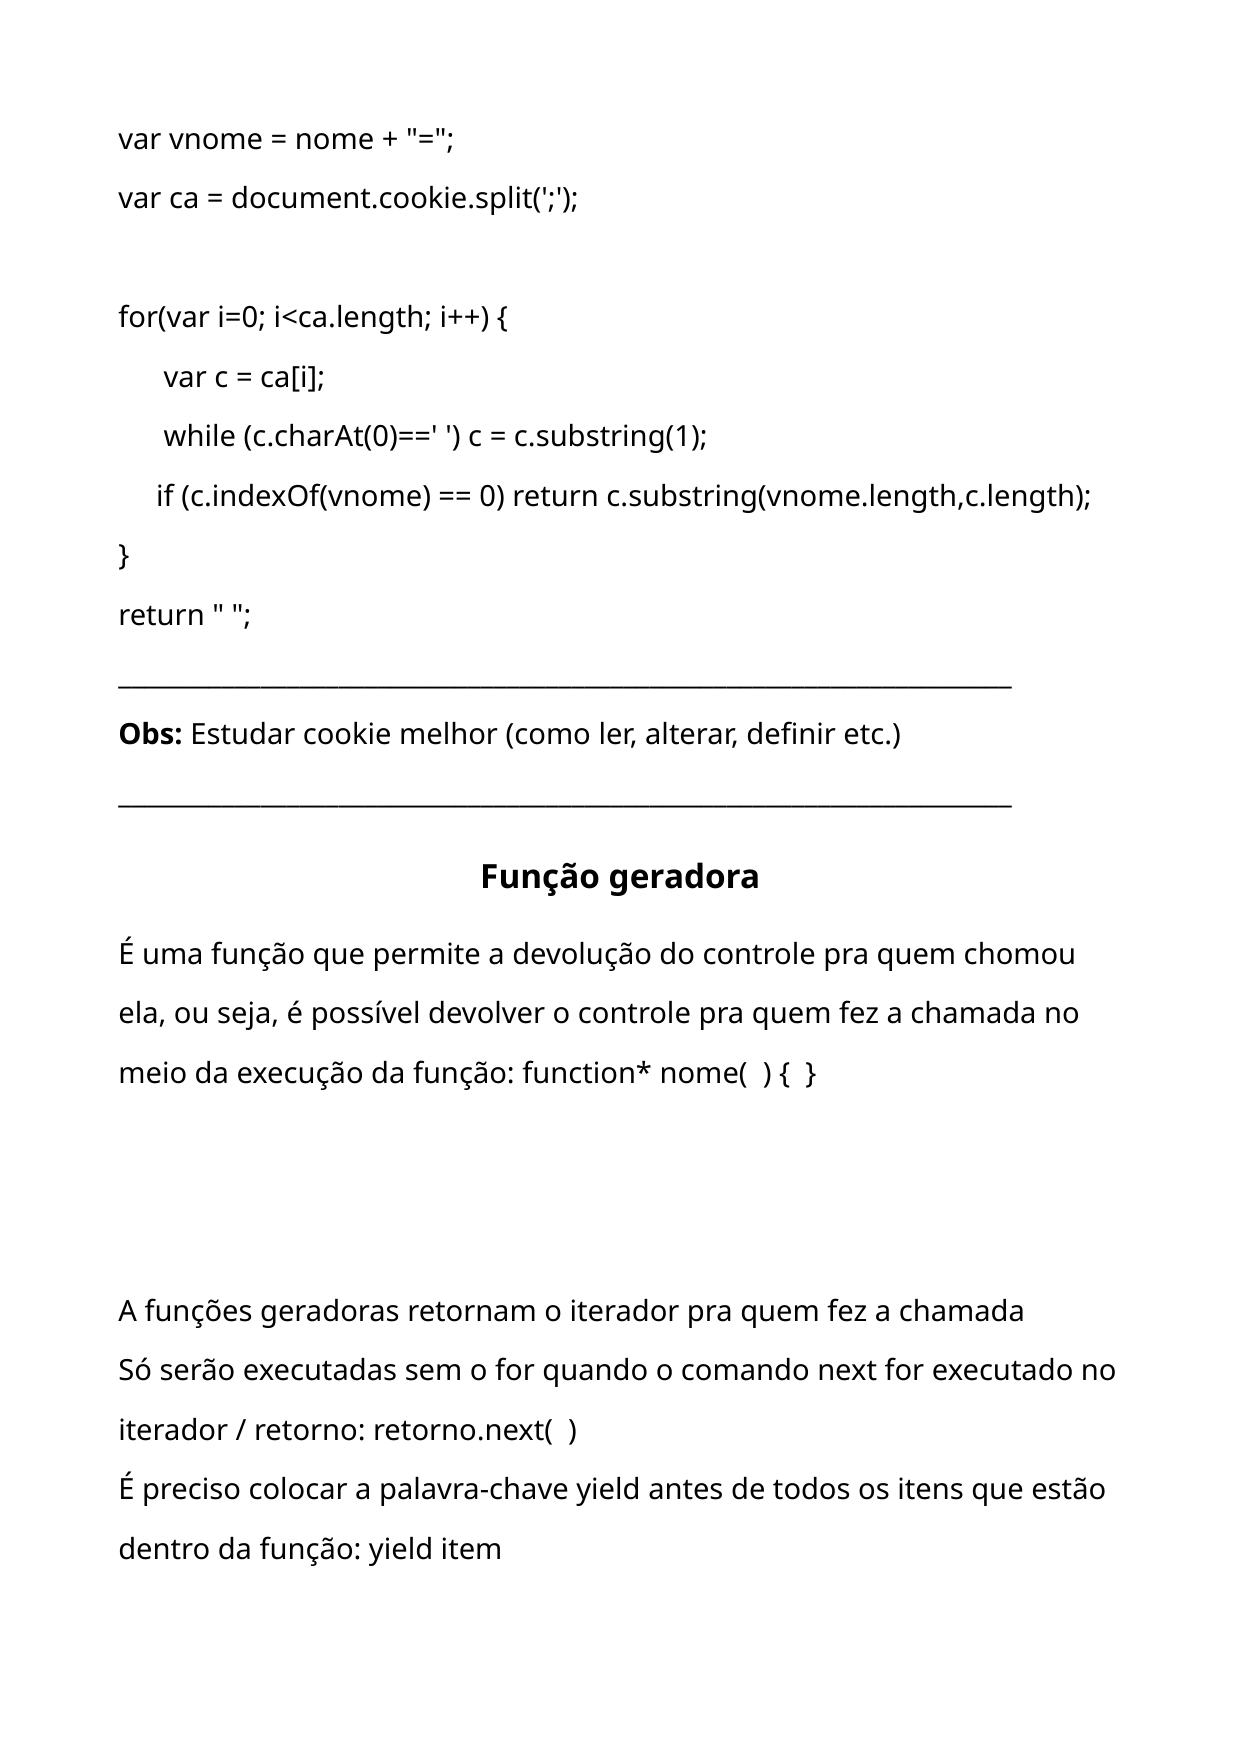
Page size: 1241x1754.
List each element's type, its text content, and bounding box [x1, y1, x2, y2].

text return " "; [118, 594, 1122, 634]
text while (c.charAt(0)==' ') c = c.substring(1); [118, 416, 1122, 455]
text _____________________________________________________________________ [118, 772, 1122, 812]
text É uma função que permite a devolução do controle pra quem chomou ela, ou seja, é possível devolver o controle pra quem fez a chamada no meio da execução da função: function* nome( ) { } [118, 933, 1122, 1092]
text if (c.indexOf(vnome) == 0) return c.substring(vnome.length,c.length); [118, 475, 1122, 515]
text } [118, 534, 1122, 574]
text var c = ca[i]; [118, 356, 1122, 396]
text for(var i=0; i<ca.length; i++) { [118, 297, 1122, 336]
text Só serão executadas sem o for quando o comando next for executado no iterador / retorno: retorno.next( ) [118, 1350, 1122, 1449]
text _____________________________________________________________________ [118, 653, 1122, 693]
text A funções geradoras retornam o iterador pra quem fez a chamada [118, 1290, 1122, 1330]
text Obs: Estudar cookie melhor (como ler, alterar, definir etc.) [118, 713, 1122, 753]
text var vnome = nome + "="; [118, 118, 1122, 158]
subtitle Função geradora [118, 853, 1122, 898]
text var ca = document.cookie.split(';'); [118, 178, 1122, 217]
text É preciso colocar a palavra-chave yield antes de todos os itens que estão dentro da função: yield item [118, 1469, 1122, 1568]
